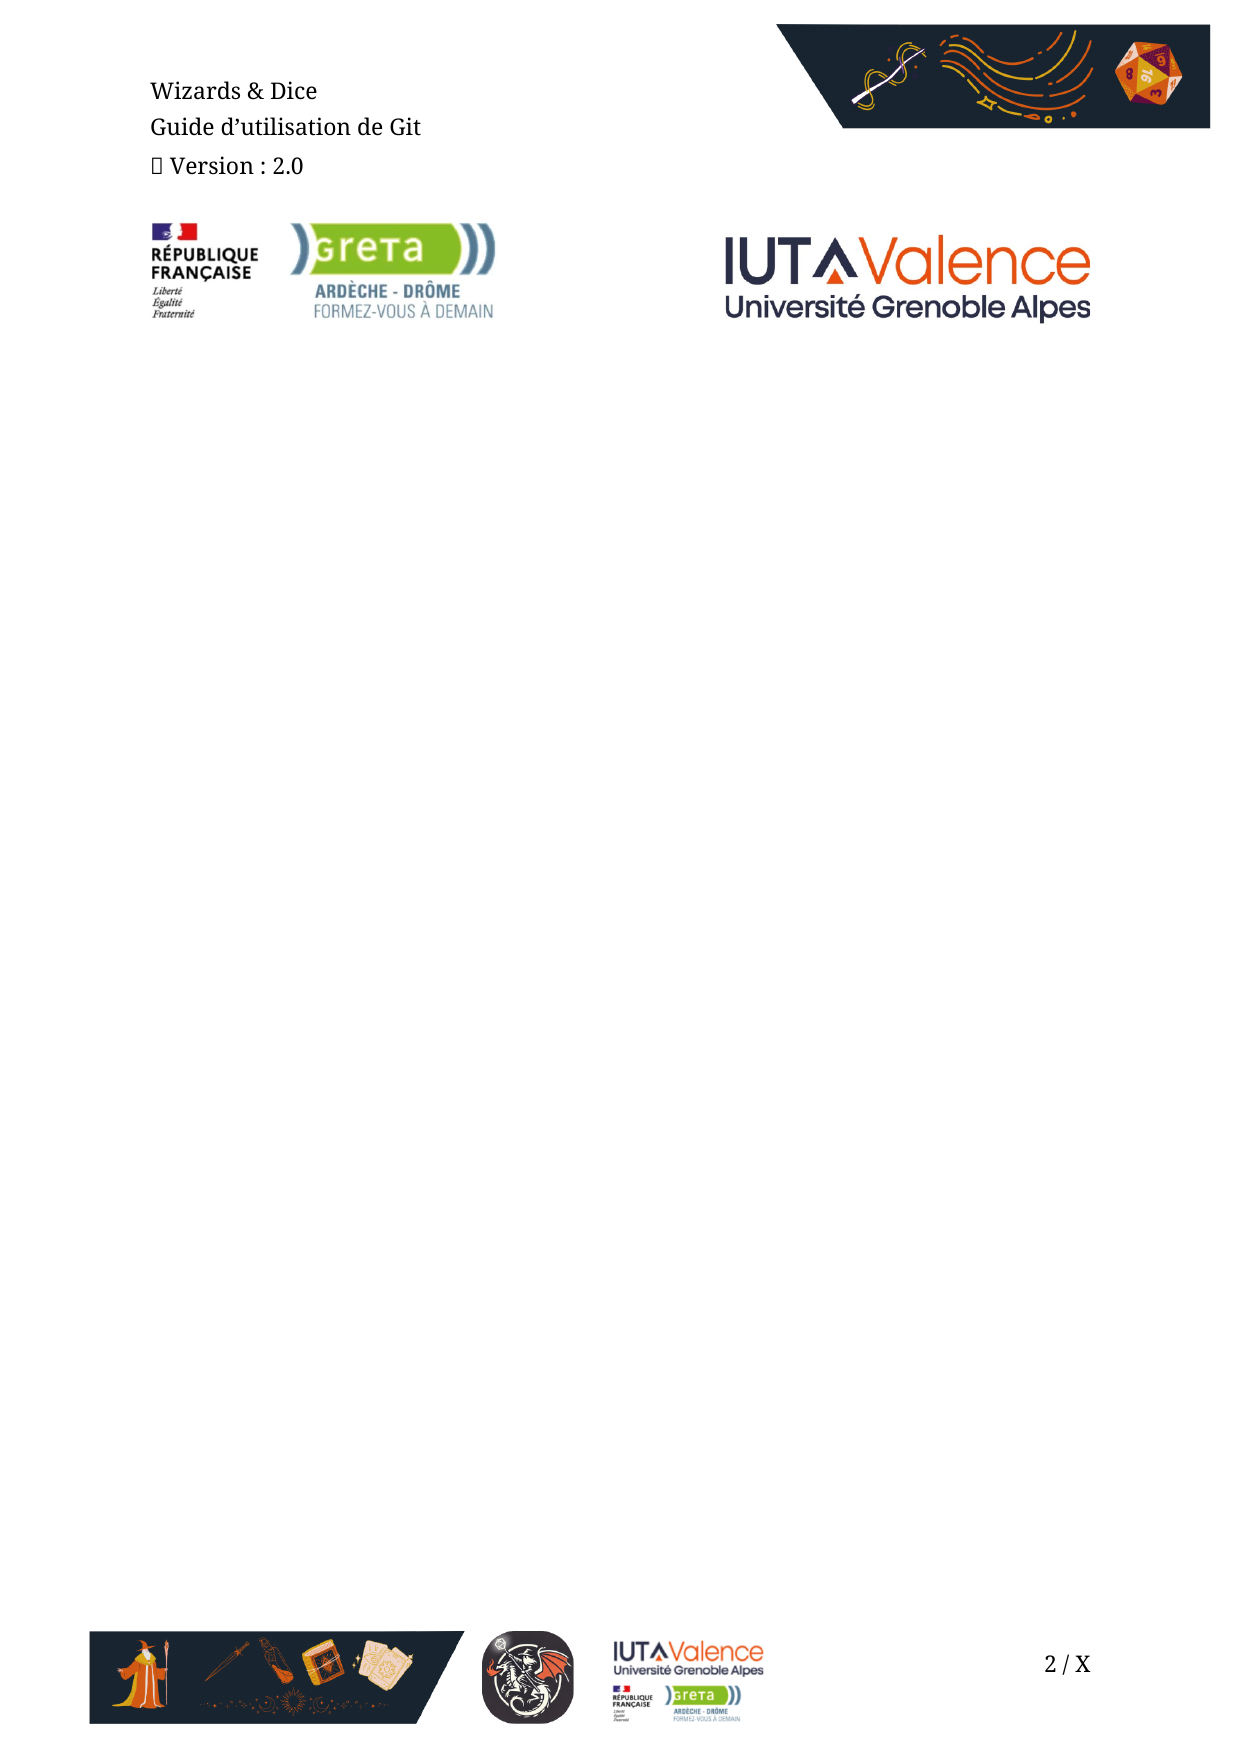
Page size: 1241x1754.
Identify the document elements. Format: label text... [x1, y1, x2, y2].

text 🔄 Version : 2.0 [150, 150, 1090, 181]
picture [81, 1620, 788, 1733]
picture [150, 221, 498, 321]
picture [721, 232, 1091, 324]
picture [771, 21, 1218, 131]
